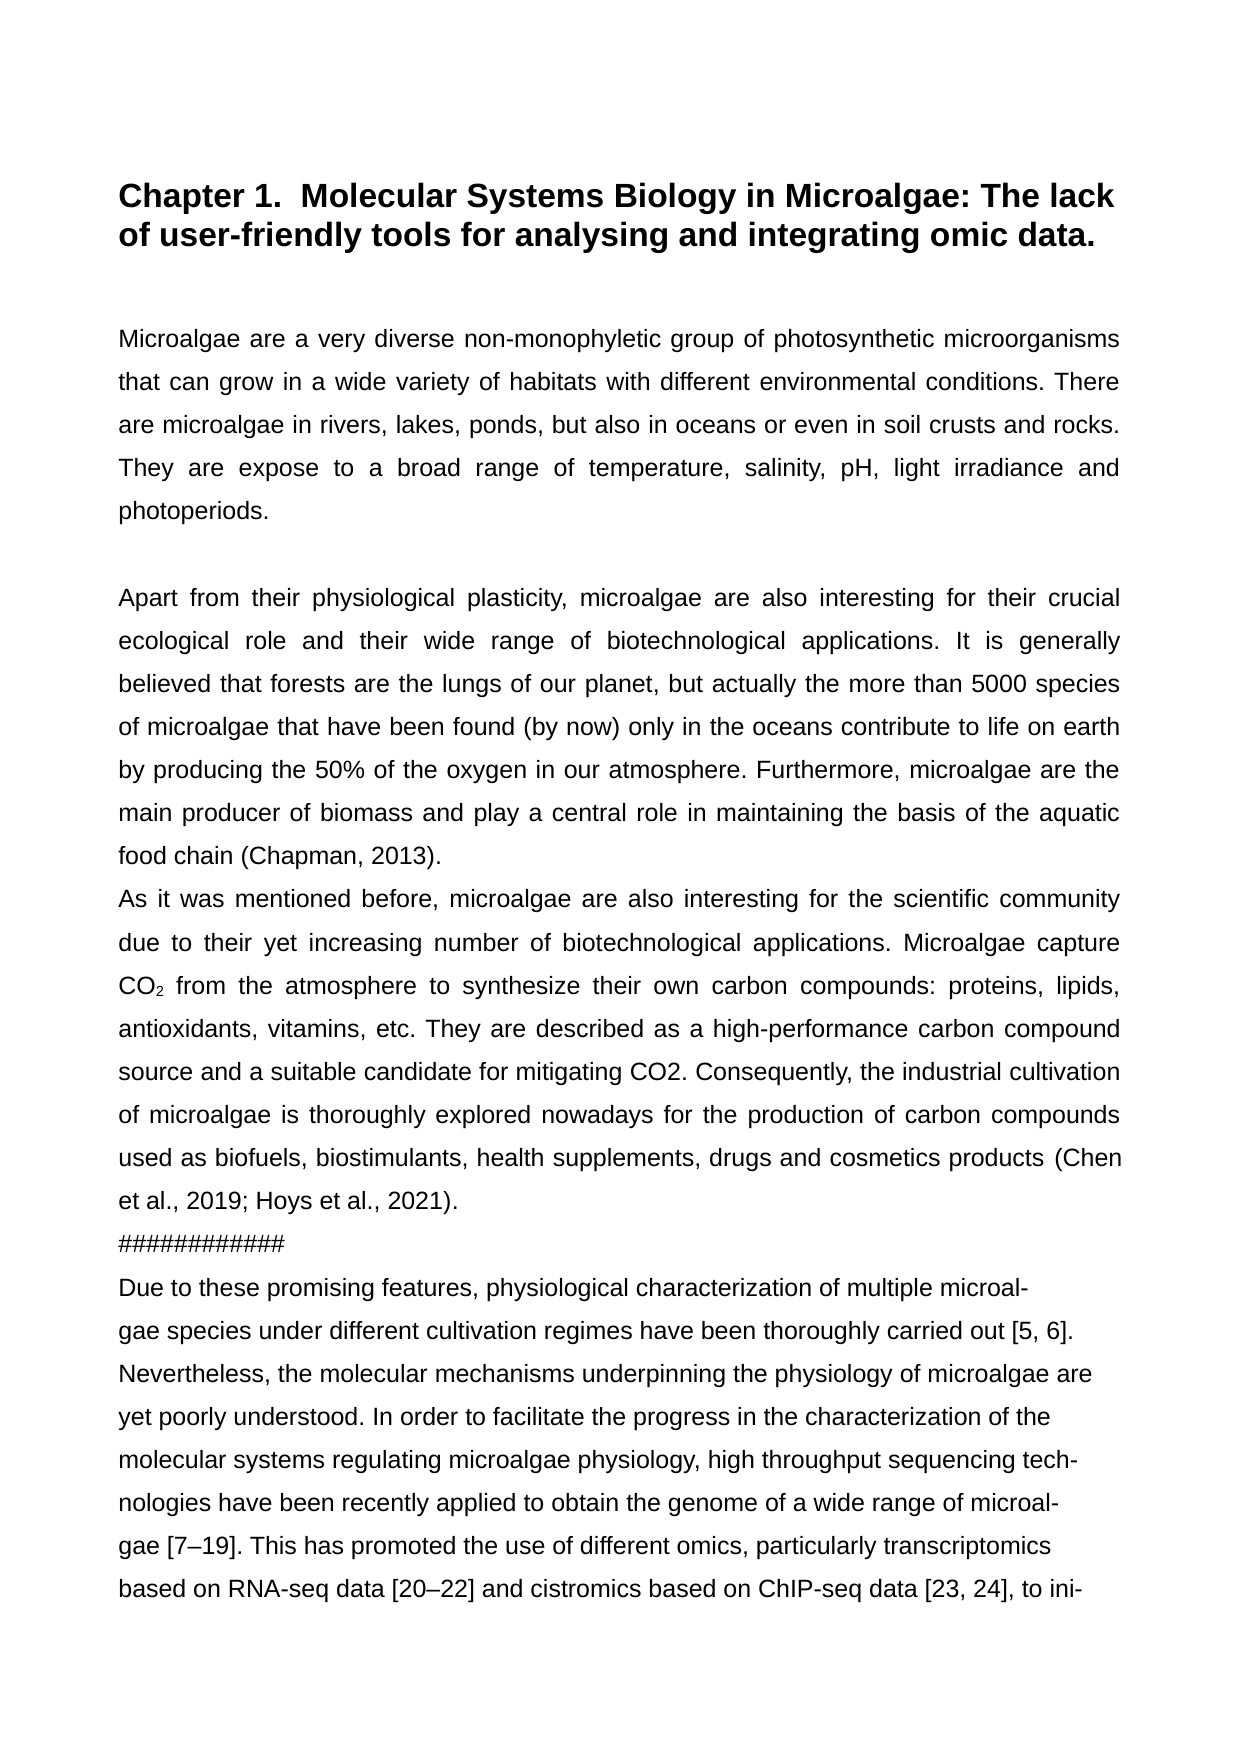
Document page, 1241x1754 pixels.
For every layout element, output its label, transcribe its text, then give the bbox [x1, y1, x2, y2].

text based on RNA-seq data [20–22] and cistromics based on ChIP-seq data [23, 24], to ini- [118, 1574, 1122, 1603]
text Nevertheless, the molecular mechanisms underpinning the physiology of microalgae are [118, 1359, 1122, 1388]
text Due to these promising features, physiological characterization of multiple microal- [118, 1273, 1122, 1301]
text Microalgae are a very diverse non-monophyletic group of photosynthetic microorganisms that can grow in a wide variety of habitats with different environmental conditions. There are microalgae in rivers, lakes, ponds, but also in oceans or even in soil crusts and rocks. They are expose to a broad range of temperature, salinity, pH, light irradiance and photoperiods. [118, 324, 1122, 525]
text nologies have been recently applied to obtain the genome of a wide range of microal- [118, 1488, 1122, 1517]
text gae species under different cultivation regimes have been thoroughly carried out [5, 6]. [118, 1316, 1122, 1344]
text gae [7–19]. This has promoted the use of different omics, particularly transcriptomics [118, 1531, 1122, 1560]
text Apart from their physiological plasticity, microalgae are also interesting for their crucial ecological role and their wide range of biotechnological applications. It is generally believed that forests are the lungs of our planet, but actually the more than 5000 species of microalgae that have been found (by now) only in the oceans contribute to life on earth by producing the 50% of the oxygen in our atmosphere. Furthermore, microalgae are the main producer of biomass and play a central role in maintaining the basis of the aquatic food chain (Chapman, 2013)⁠. [118, 583, 1122, 870]
text yet poorly understood. In order to facilitate the progress in the characterization of the [118, 1402, 1122, 1431]
text As it was mentioned before, microalgae are also interesting for the scientific community due to their yet increasing number of biotechnological applications. Microalgae capture CO2 from the atmosphere to synthesize their own carbon compounds: proteins, lipids, antioxidants, vitamins, etc. They are described as a high-performance carbon compound source and a suitable candidate for mitigating CO2. Consequently, the industrial cultivation of microalgae is thoroughly explored nowadays for the production of carbon compounds used as biofuels, biostimulants, health supplements, drugs and cosmetics products (Chen et al., 2019; Hoys et al., 2021)⁠. [118, 884, 1122, 1215]
text ############ [118, 1229, 1122, 1258]
text molecular systems regulating microalgae physiology, high throughput sequencing tech- [118, 1445, 1122, 1474]
subtitle Chapter 1. Molecular Systems Biology in Microalgae: The lack of user-friendly tools for analysing and integrating omic data. [118, 176, 1122, 254]
